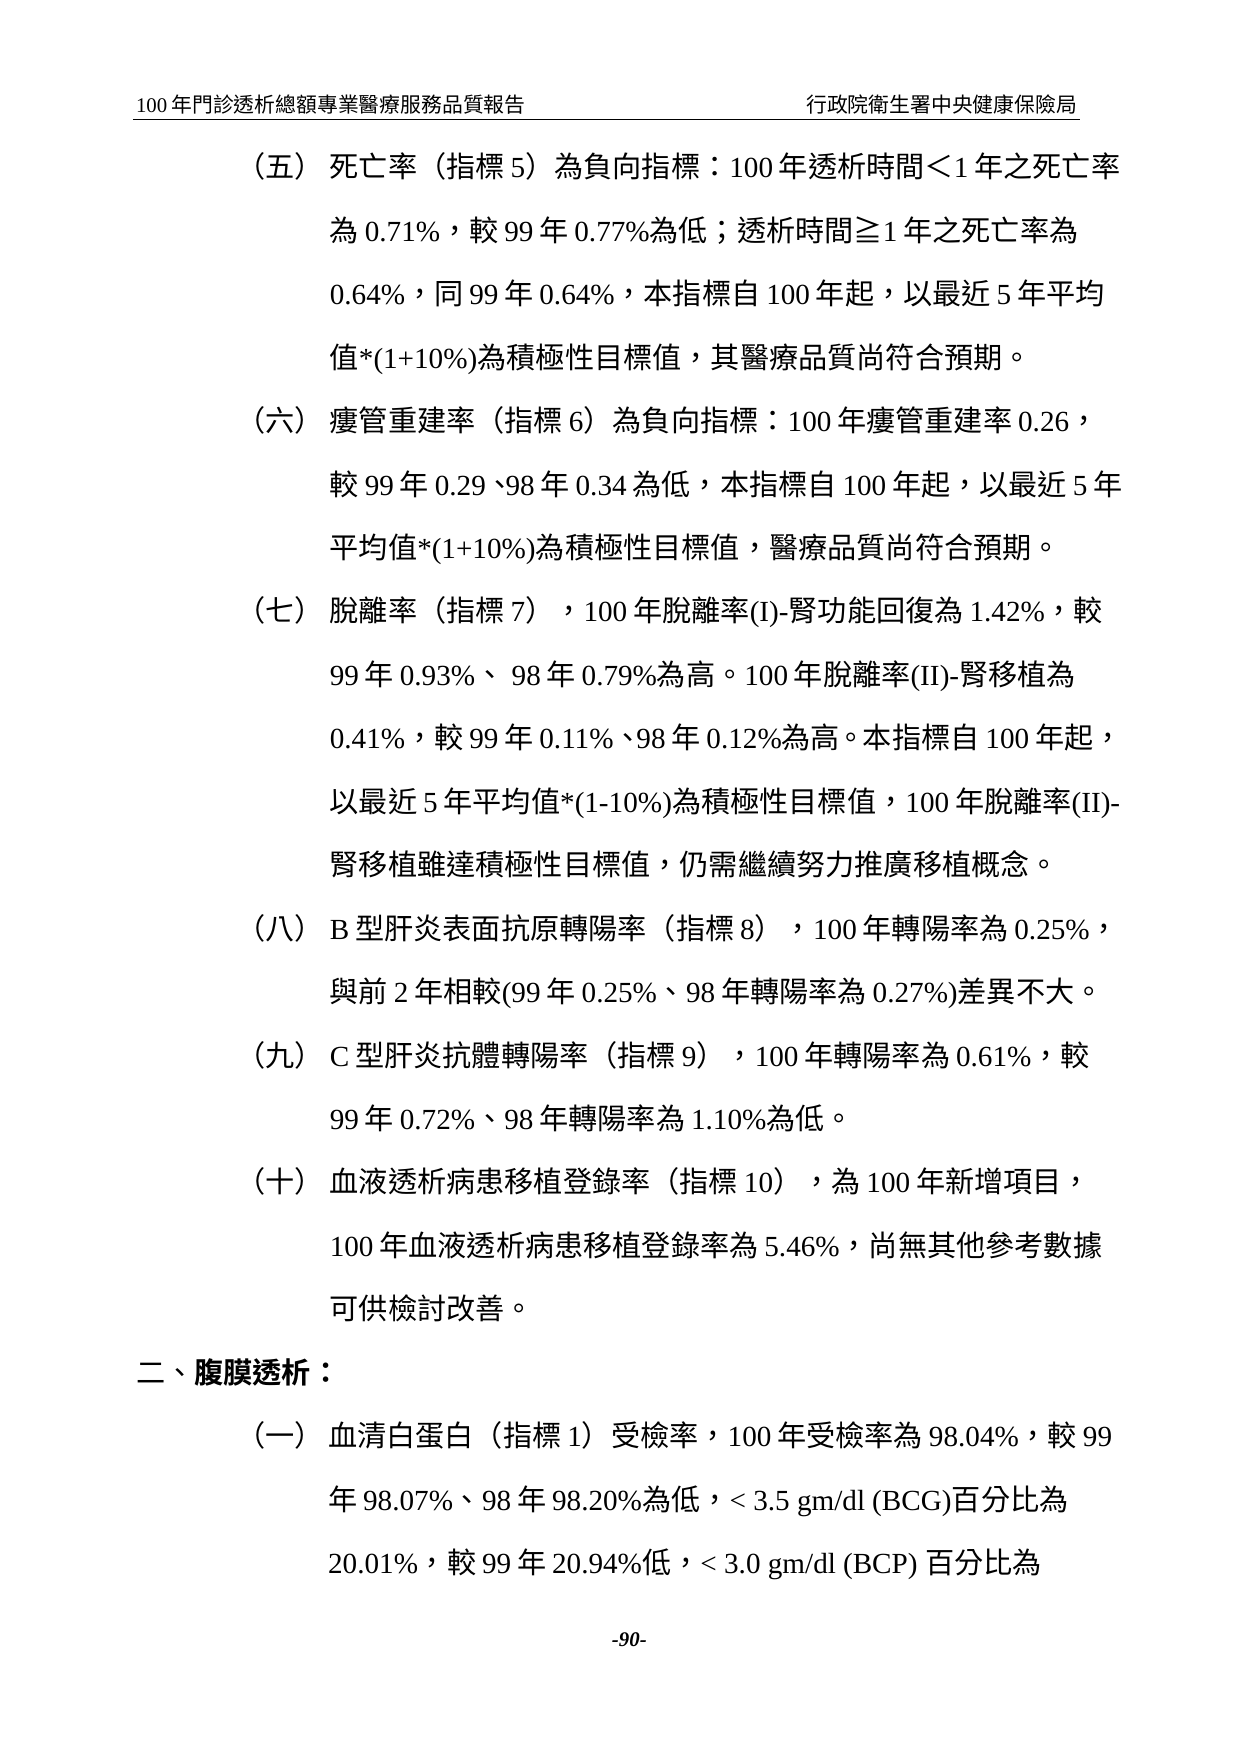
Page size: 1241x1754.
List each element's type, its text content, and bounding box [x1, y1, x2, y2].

list 死亡率（指標5）為負向指標：100年透析時間＜1年之死亡率為0.71%，較99年0.77%為低；透析時間≧1年之死亡率為0.64%，同99年0.64%，本指標自100年起，以最近5年平均值*(1+10%)為積極性目標值，其醫療品質尚符合預期。 [236, 144, 1122, 377]
list 血清白蛋白（指標1）受檢率，100年受檢率為98.04%，較99年98.07%、98年98.20%為低，< 3.5 gm/dl (BCG)百分比為20.01%，較99年20.94%低，< 3.0 gm/dl (BCP) 百分比為 [236, 1413, 1122, 1582]
list B型肝炎表面抗原轉陽率（指標8），100年轉陽率為0.25%，與前2年相較(99年0.25%、98年轉陽率為0.27%)差異不大。 [236, 905, 1122, 1011]
list C型肝炎抗體轉陽率（指標9），100年轉陽率為0.61%，較99年0.72%、98年轉陽率為1.10%為低。 [236, 1032, 1122, 1138]
list 血液透析病患移植登錄率（指標10），為100年新增項目，100年血液透析病患移植登錄率為5.46%，尚無其他參考數據可供檢討改善。 [236, 1159, 1122, 1328]
list 瘻管重建率（指標6）為負向指標：100年瘻管重建率0.26，較99年0.29、98年0.34為低，本指標自100年起，以最近5年平均值*(1+10%)為積極性目標值，醫療品質尚符合預期。 [236, 398, 1122, 567]
text 二、腹膜透析： [136, 1349, 1122, 1392]
list 脫離率（指標7），100年脫離率(I)-腎功能回復為1.42%，較99年0.93%、 98年0.79%為高。100年脫離率(II)-腎移植為0.41%，較99年0.11%、98年0.12%為高。本指標自100年起，以最近5年平均值*(1-10%)為積極性目標值，100年脫離率(II)-腎移植雖達積極性目標值，仍需繼續努力推廣移植概念。 [236, 588, 1122, 884]
